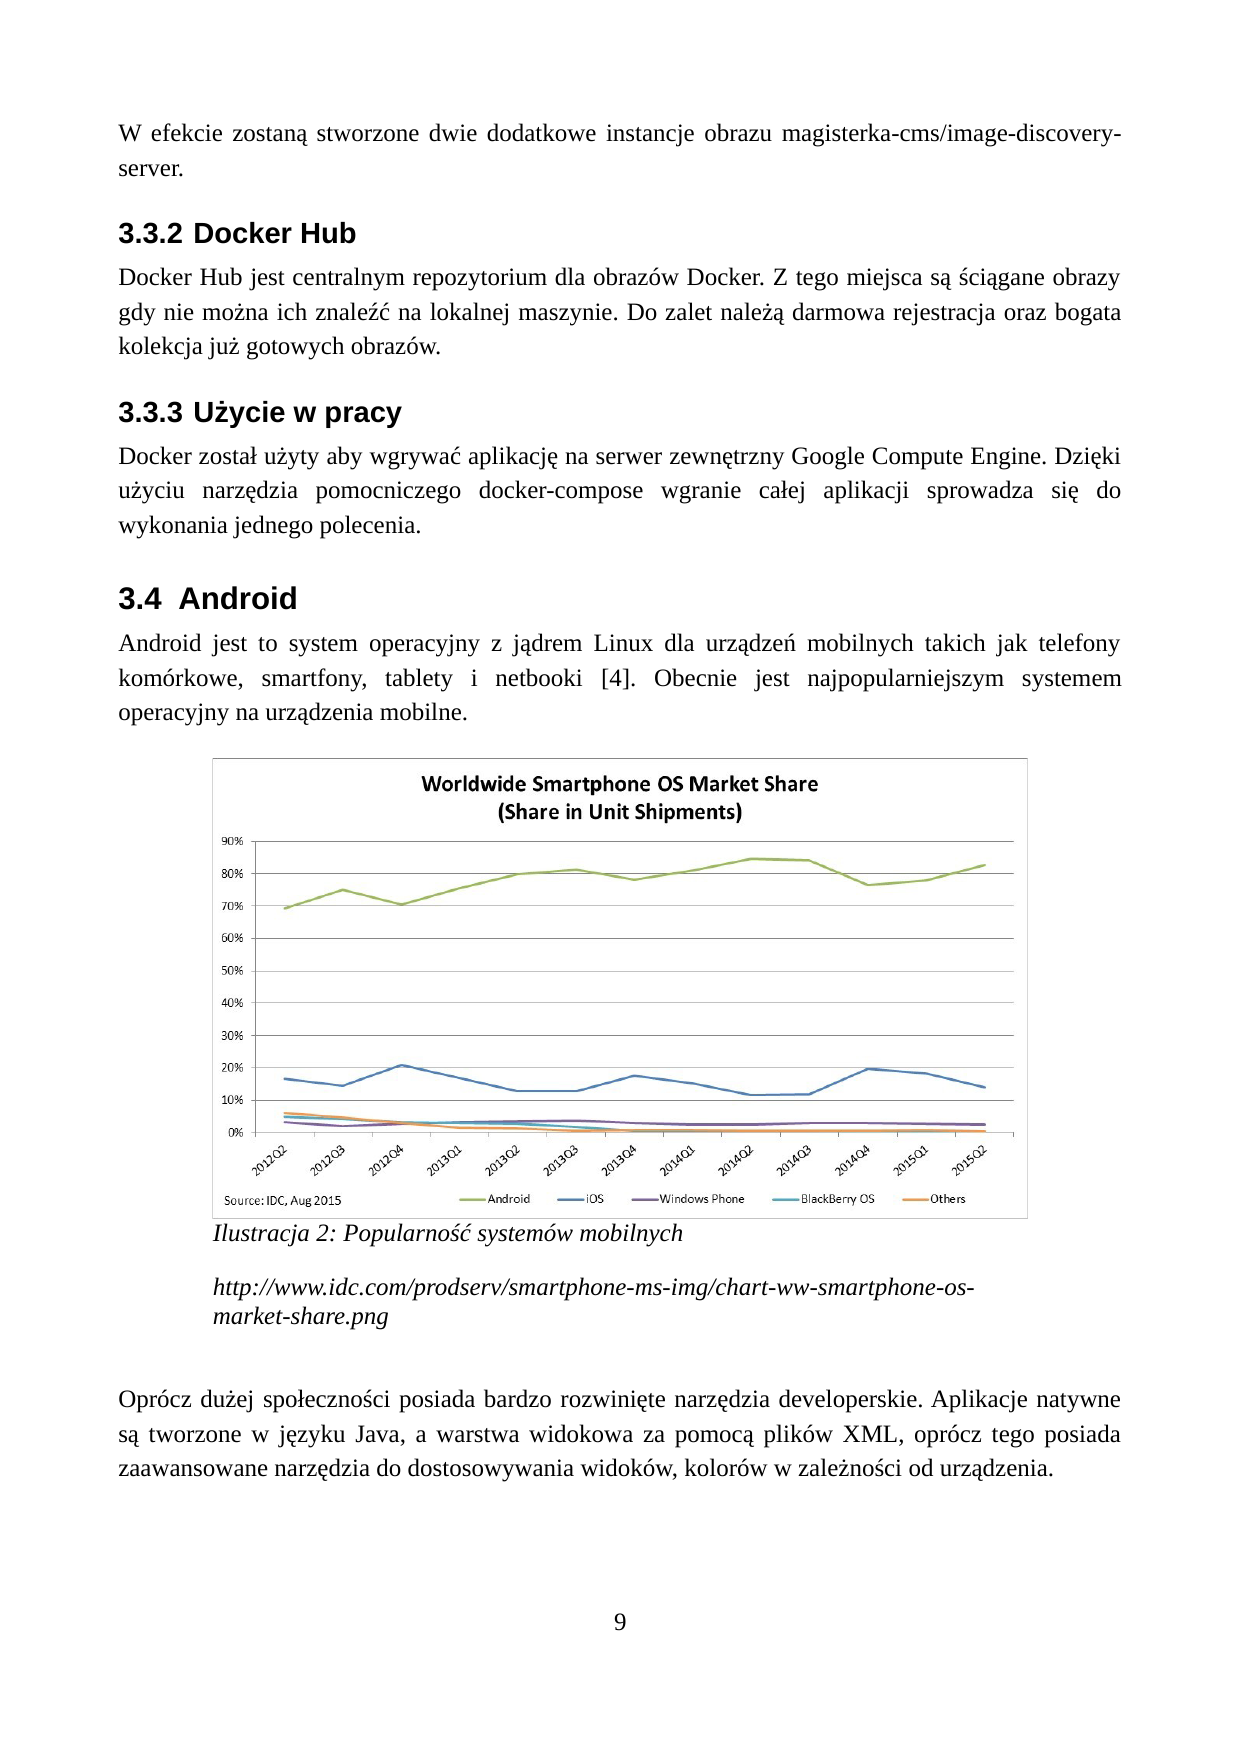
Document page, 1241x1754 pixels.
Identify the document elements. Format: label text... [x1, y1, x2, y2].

text Docker Hub jest centralnym repozytorium dla obrazów Docker. Z tego miejsca są ściągane obrazy gdy nie można ich znaleźć na lokalnej maszynie. Do zalet należą darmowa rejestracja oraz bogata kolekcja już gotowych obrazów. [118, 262, 1122, 360]
subtitle Użycie w pracy [118, 395, 1122, 428]
text W efekcie zostaną stworzone dwie dodatkowe instancje obrazu magisterka-cms/image-discovery-server. [118, 118, 1122, 181]
subtitle Docker Hub [118, 216, 1122, 250]
text http://www.idc.com/prodserv/smartphone-ms-img/chart-ww-smartphone-os-market-share.png [213, 1272, 1028, 1330]
text Oprócz dużej społeczności posiada bardzo rozwinięte narzędzia developerskie. Aplikacje natywne są tworzone w języku Java, a warstwa widokowa za pomocą plików XML, oprócz tego posiada zaawansowane narzędzia do dostosowywania widoków, kolorów w zależności od urządzenia. [118, 1384, 1122, 1482]
text Docker został użyty aby wgrywać aplikację na serwer zewnętrzny Google Compute Engine. Dzięki użyciu narzędzia pomocniczego docker-compose wgranie całej aplikacji sprowadza się do wykonania jednego polecenia. [118, 441, 1122, 539]
picture [212, 758, 1028, 1219]
text Ilustracja 2: Popularność systemów mobilnych [213, 1219, 1028, 1247]
subtitle Android [118, 580, 1122, 616]
text Android jest to system operacyjny z jądrem Linux dla urządzeń mobilnych takich jak telefony komórkowe, smartfony, tablety i netbooki [4]. Obecnie jest najpopularniejszym systemem operacyjny na urządzenia mobilne. [118, 628, 1122, 726]
